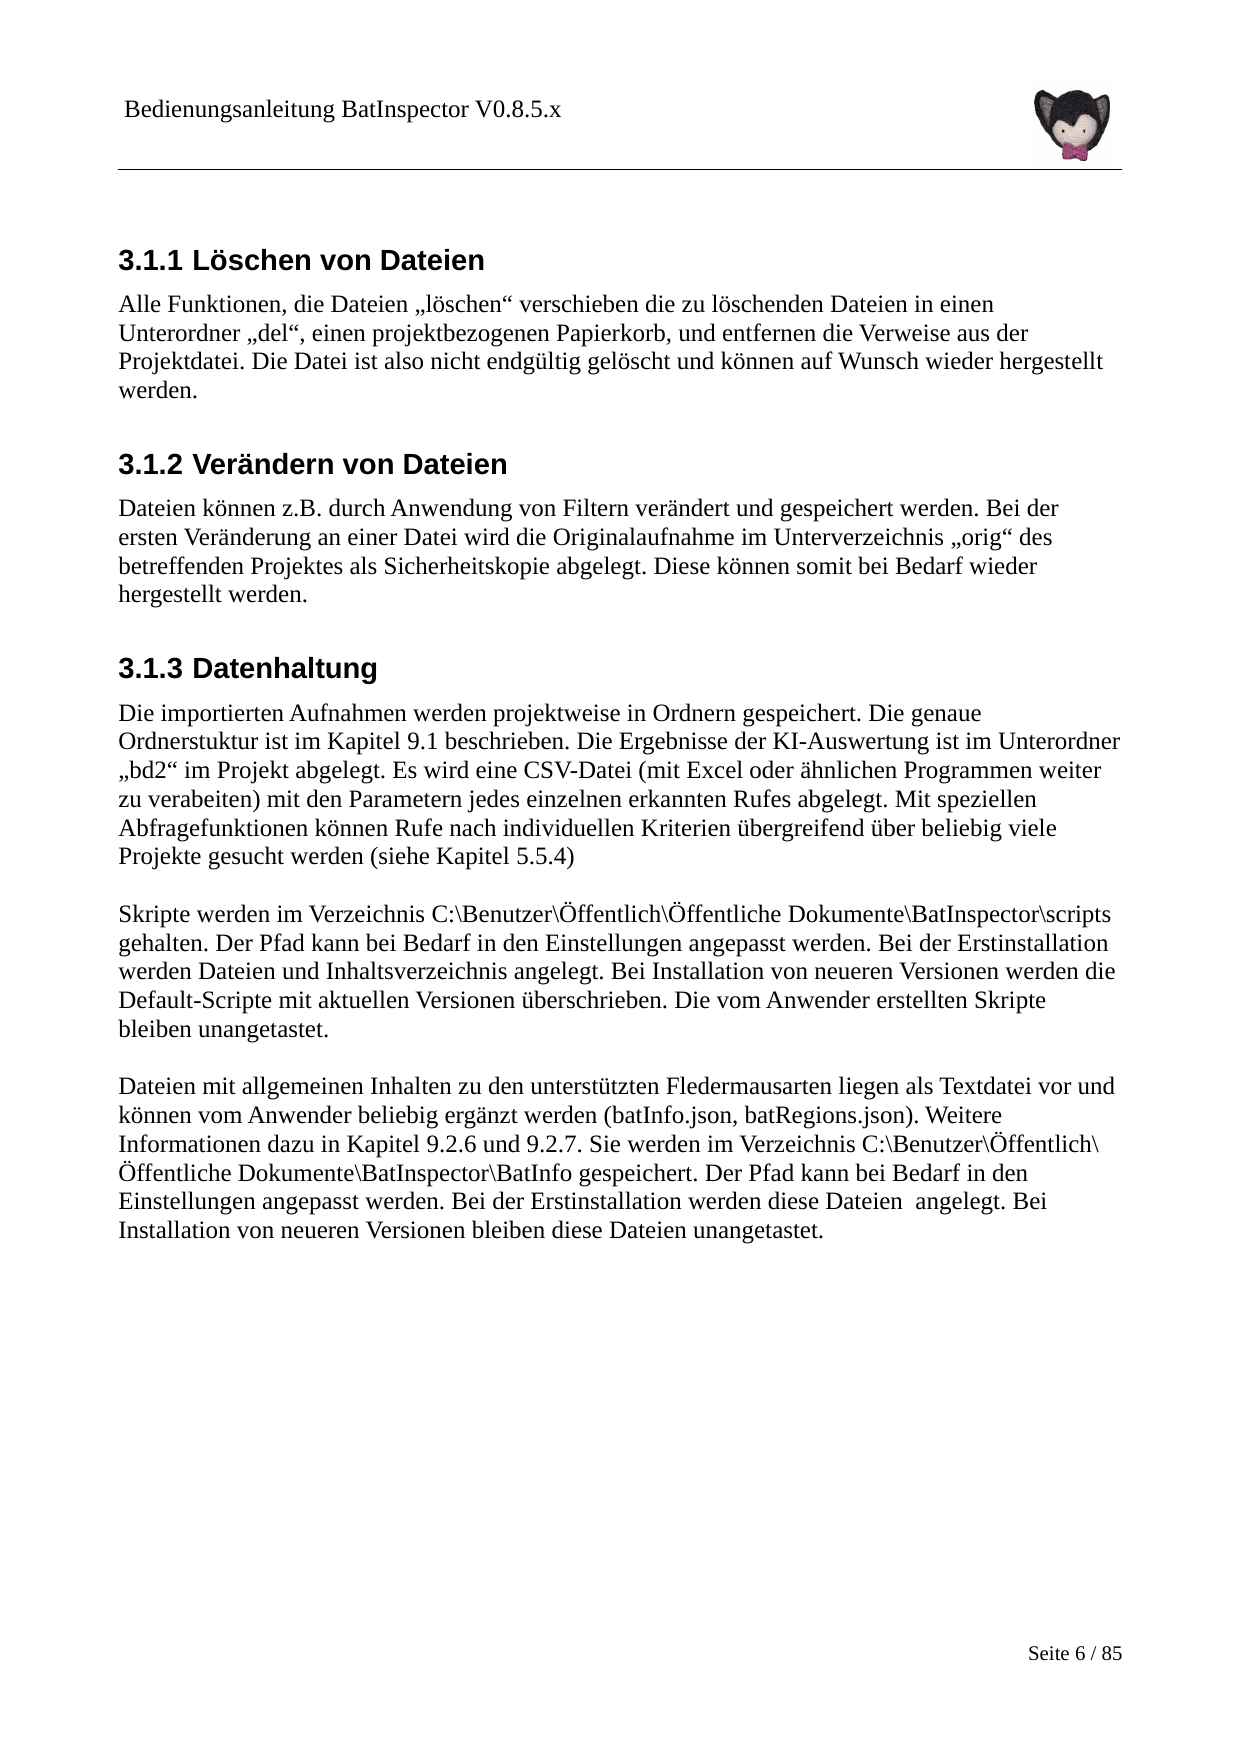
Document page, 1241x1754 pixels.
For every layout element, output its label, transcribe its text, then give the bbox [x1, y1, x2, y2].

text Dateien können z.B. durch Anwendung von Filtern verändert und gespeichert werden. Bei der ersten Veränderung an einer Datei wird die Originalaufnahme im Unterverzeichnis „orig“ des betreffenden Projektes als Sicherheitskopie abgelegt. Diese können somit bei Bedarf wieder hergestellt werden. [118, 493, 1122, 608]
subtitle Verändern von Dateien [118, 447, 1122, 481]
subtitle Löschen von Dateien [118, 243, 1122, 276]
text Dateien mit allgemeinen Inhalten zu den unterstützten Fledermausarten liegen als Textdatei vor und können vom Anwender beliebig ergänzt werden (batInfo.json, batRegions.json). Weitere Informationen dazu in Kapitel 9.2.6 und 9.2.7. Sie werden im Verzeichnis C:\Benutzer\Öffentlich\Öffentliche Dokumente\BatInspector\BatInfo gespeichert. Der Pfad kann bei Bedarf in den Einstellungen angepasst werden. Bei der Erstinstallation werden diese Dateien angelegt. Bei Installation von neueren Versionen bleiben diese Dateien unangetastet. [118, 1071, 1122, 1244]
subtitle Datenhaltung [118, 652, 1122, 685]
picture [1030, 80, 1119, 169]
text Alle Funktionen, die Dateien „löschen“ verschieben die zu löschenden Dateien in einen Unterordner „del“, einen projektbezogenen Papierkorb, und entfernen die Verweise aus der Projektdatei. Die Datei ist also nicht endgültig gelöscht und können auf Wunsch wieder hergestellt werden. [118, 289, 1122, 404]
text Skripte werden im Verzeichnis C:\Benutzer\Öffentlich\Öffentliche Dokumente\BatInspector\scripts gehalten. Der Pfad kann bei Bedarf in den Einstellungen angepasst werden. Bei der Erstinstallation werden Dateien und Inhaltsverzeichnis angelegt. Bei Installation von neueren Versionen werden die Default-Scripte mit aktuellen Versionen überschrieben. Die vom Anwender erstellten Skripte bleiben unangetastet. [118, 899, 1122, 1043]
text Die importierten Aufnahmen werden projektweise in Ordnern gespeichert. Die genaue Ordnerstuktur ist im Kapitel 9.1 beschrieben. Die Ergebnisse der KI-Auswertung ist im Unterordner „bd2“ im Projekt abgelegt. Es wird eine CSV-Datei (mit Excel oder ähnlichen Programmen weiter zu verabeiten) mit den Parametern jedes einzelnen erkannten Rufes abgelegt. Mit speziellen Abfragefunktionen können Rufe nach individuellen Kriterien übergreifend über beliebig viele Projekte gesucht werden (siehe Kapitel 5.5.4) [118, 698, 1122, 870]
